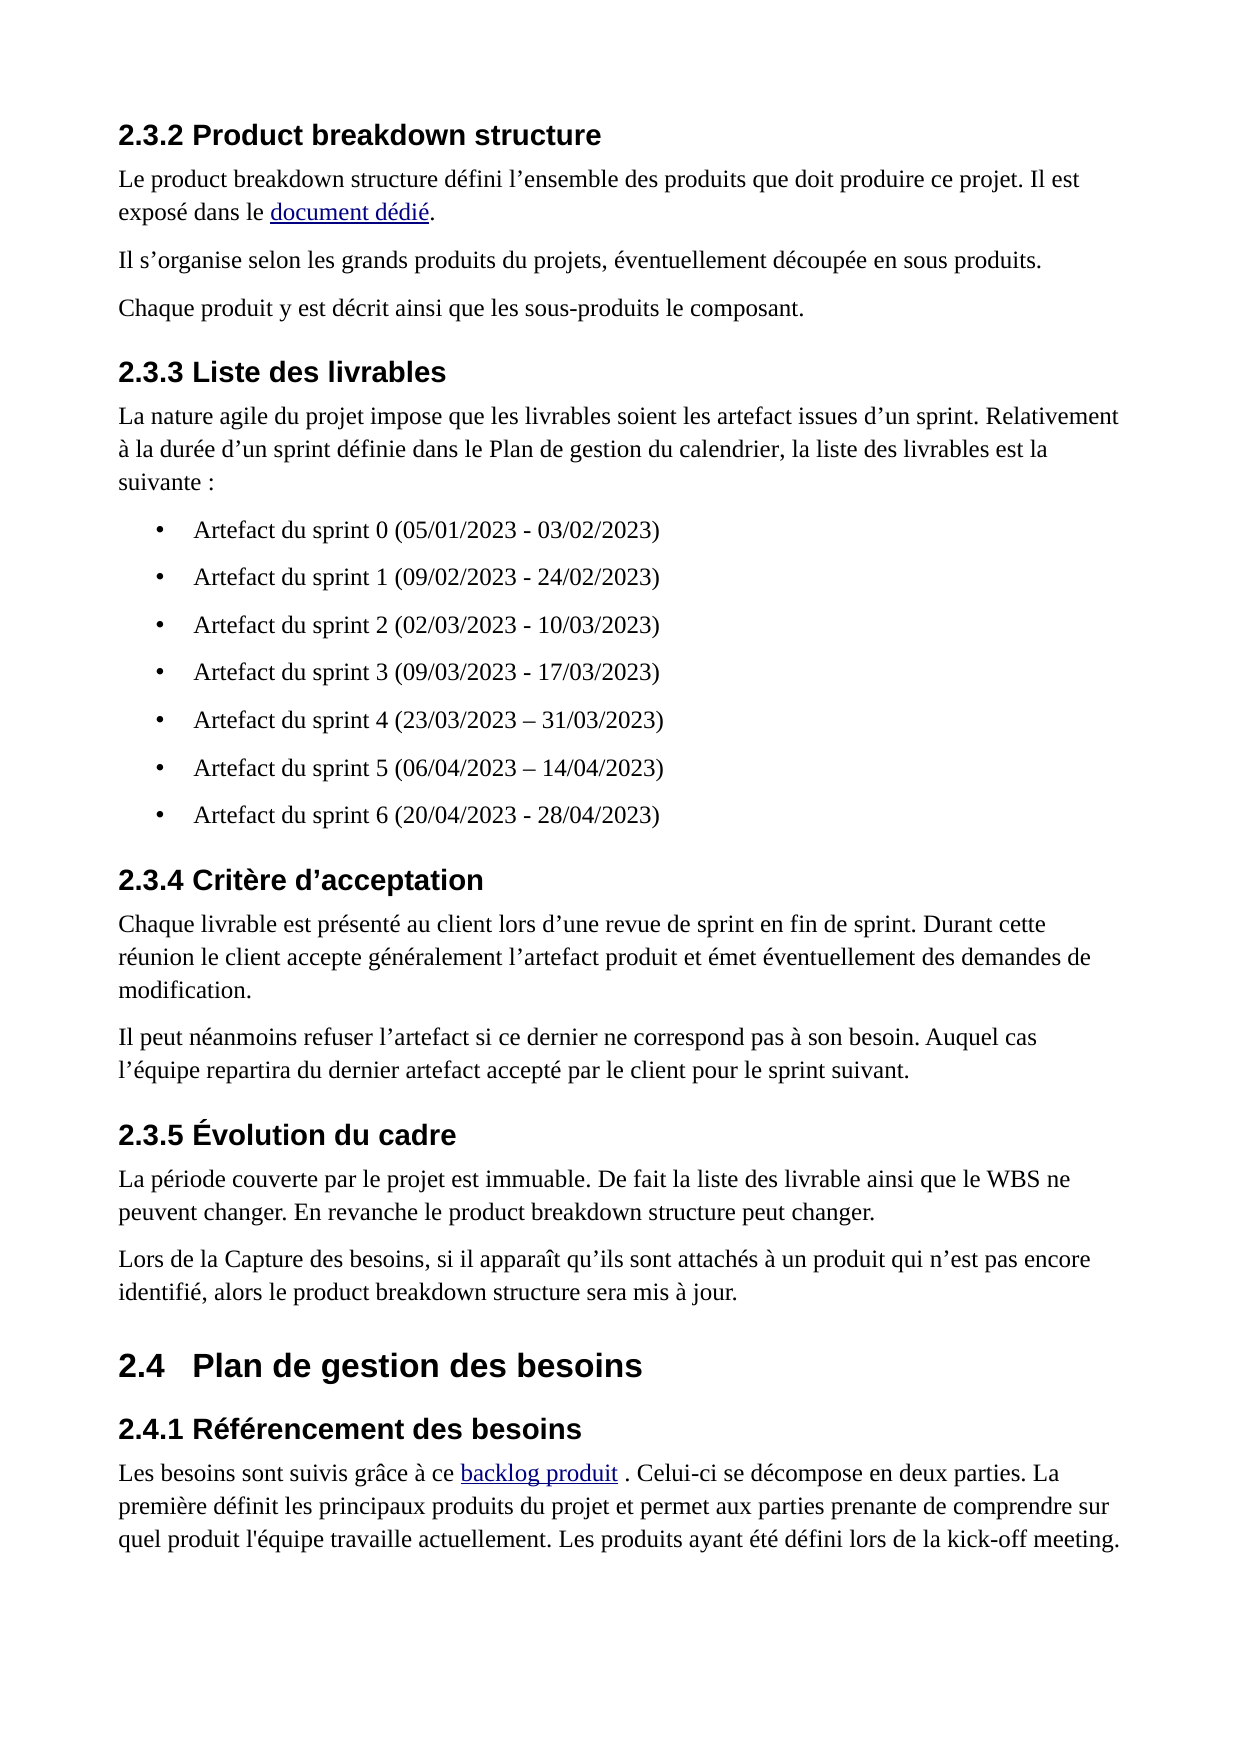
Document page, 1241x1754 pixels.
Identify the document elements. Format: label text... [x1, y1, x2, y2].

text La nature agile du projet impose que les livrables soient les artefact issues d’un sprint. Relativement à la durée d’un sprint définie dans le Plan de gestion du calendrier, la liste des livrables est la suivante : [118, 401, 1122, 496]
subtitle Évolution du cadre [118, 1118, 1122, 1151]
list Artefact du sprint 2 (02/03/2023 - 10/03/2023) [156, 610, 1122, 639]
list Artefact du sprint 6 (20/04/2023 - 28/04/2023) [156, 800, 1122, 829]
text Les besoins sont suivis grâce à ce backlog produit . Celui-ci se décompose en deux parties. La première définit les principaux produits du projet et permet aux parties prenante de comprendre sur quel produit l'équipe travaille actuellement. Les produits ayant été défini lors de la kick-off meeting. [118, 1458, 1122, 1553]
list Artefact du sprint 4 (23/03/2023 – 31/03/2023) [156, 705, 1122, 734]
subtitle Référencement des besoins [118, 1412, 1122, 1445]
text Chaque produit y est décrit ainsi que les sous-produits le composant. [118, 293, 1122, 321]
text La période couverte par le projet est immuable. De fait la liste des livrable ainsi que le WBS ne peuvent changer. En revanche le product breakdown structure peut changer. [118, 1164, 1122, 1226]
subtitle Plan de gestion des besoins [118, 1346, 1122, 1384]
subtitle Liste des livrables [118, 355, 1122, 388]
text Le product breakdown structure défini l’ensemble des produits que doit produire ce projet. Il est exposé dans le document dédié. [118, 164, 1122, 226]
text Il peut néanmoins refuser l’artefact si ce dernier ne correspond pas à son besoin. Auquel cas l’équipe repartira du dernier artefact accepté par le client pour le sprint suivant. [118, 1022, 1122, 1084]
list Artefact du sprint 0 (05/01/2023 - 03/02/2023) [156, 515, 1122, 543]
text Il s’organise selon les grands produits du projets, éventuellement découpée en sous produits. [118, 245, 1122, 274]
subtitle Critère d’acceptation [118, 862, 1122, 896]
list Artefact du sprint 3 (09/03/2023 - 17/03/2023) [156, 657, 1122, 686]
list Artefact du sprint 5 (06/04/2023 – 14/04/2023) [156, 753, 1122, 781]
subtitle Product breakdown structure [118, 118, 1122, 152]
list Artefact du sprint 1 (09/02/2023 - 24/02/2023) [156, 562, 1122, 591]
text Chaque livrable est présenté au client lors d’une revue de sprint en fin de sprint. Durant cette réunion le client accepte généralement l’artefact produit et émet éventuellement des demandes de modification. [118, 909, 1122, 1003]
text Lors de la Capture des besoins, si il apparaît qu’ils sont attachés à un produit qui n’est pas encore identifié, alors le product breakdown structure sera mis à jour. [118, 1244, 1122, 1306]
